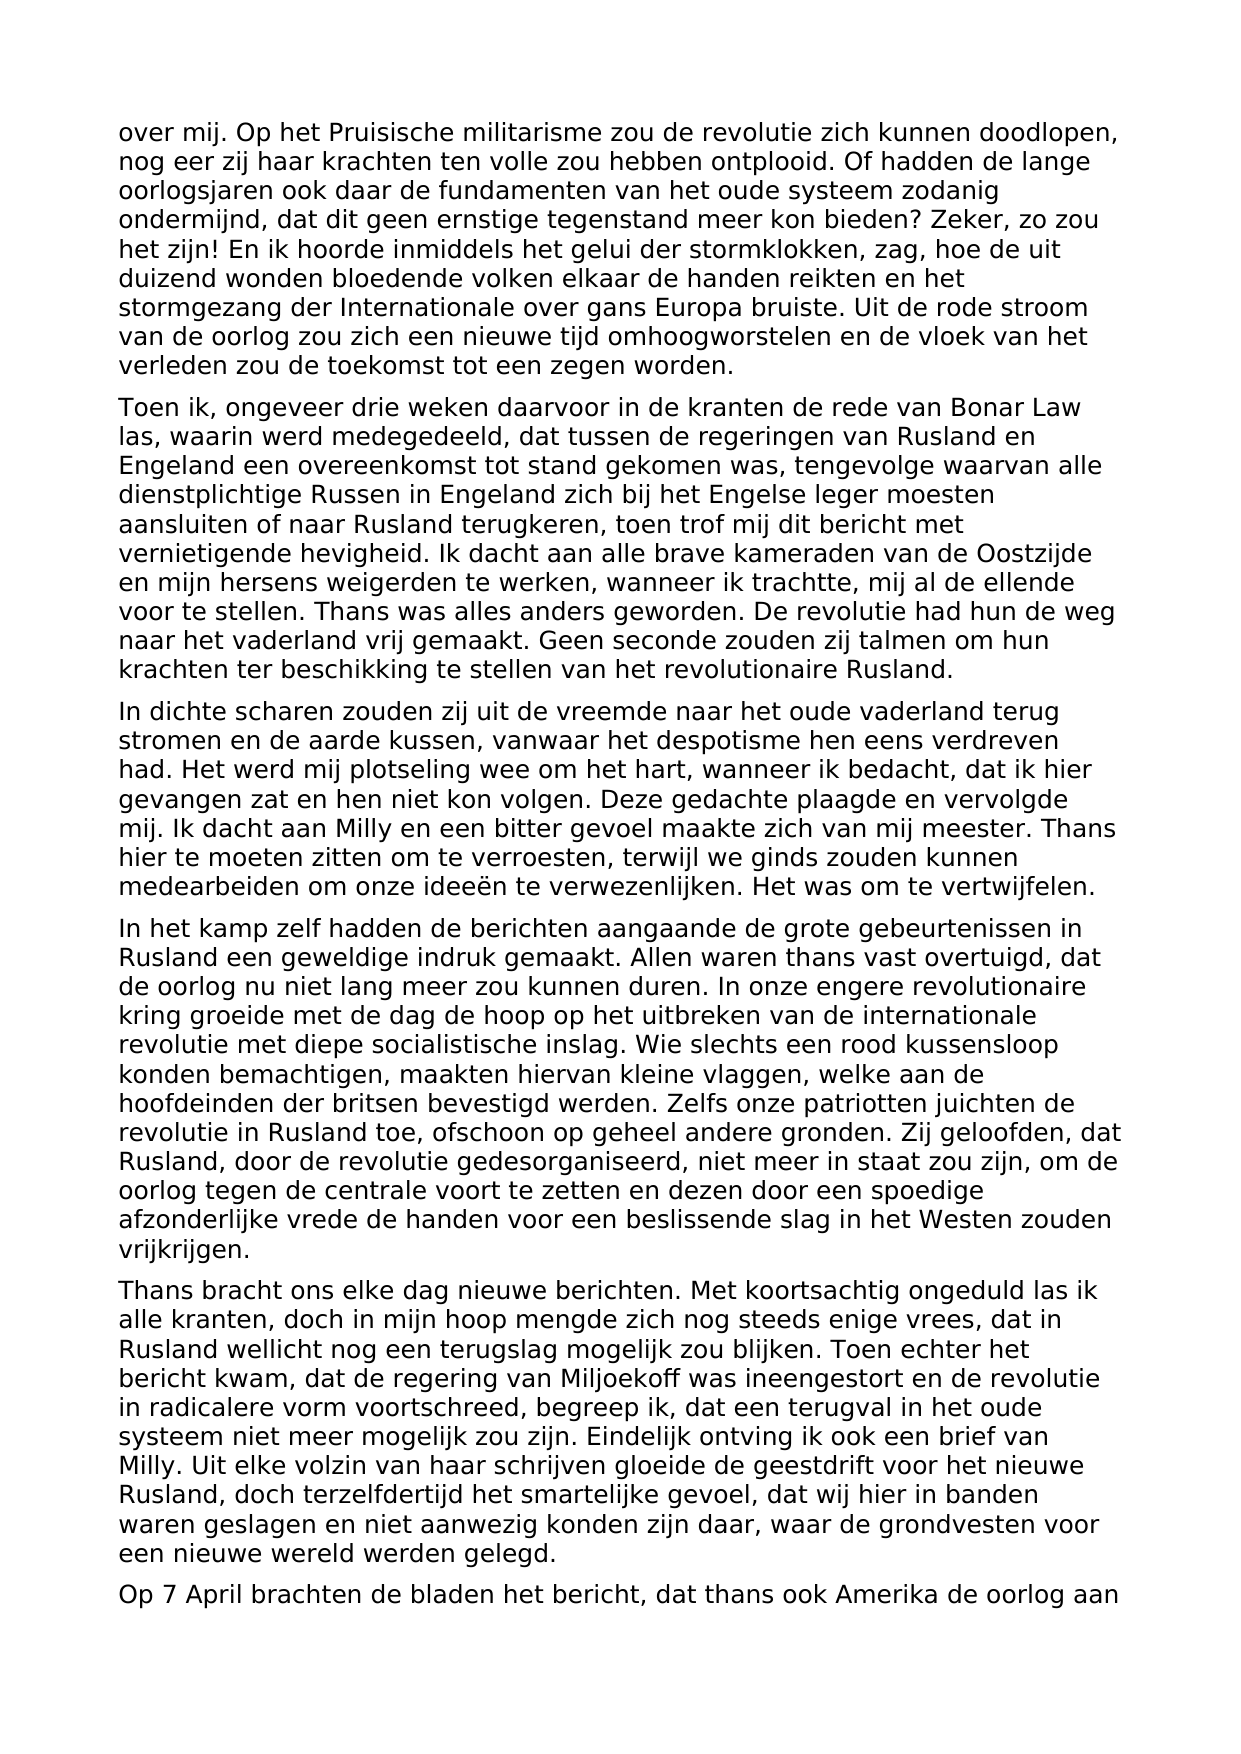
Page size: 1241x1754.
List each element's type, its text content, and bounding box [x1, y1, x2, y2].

text over mij. Op het Pruisische militarisme zou de revolutie zich kunnen doodlopen, nog eer zij haar krachten ten volle zou hebben ontplooid. Of hadden de lange oorlogsjaren ook daar de fundamenten van het oude systeem zodanig ondermijnd, dat dit geen ernstige tegenstand meer kon bieden? Zeker, zo zou het zijn! En ik hoorde inmiddels het gelui der stormklokken, zag, hoe de uit duizend wonden bloedende volken elkaar de handen reikten en het stormgezang der Internationale over gans Europa bruiste. Uit de rode stroom van de oorlog zou zich een nieuwe tijd omhoogworstelen en de vloek van het verleden zou de toekomst tot een zegen worden. [118, 118, 1122, 381]
text Op 7 April brachten de bladen het bericht, dat thans ook Amerika de oorlog aan [118, 1581, 1122, 1610]
text Toen ik, ongeveer drie weken daarvoor in de kranten de rede van Bonar Law las, waarin werd medegedeeld, dat tussen de regeringen van Rusland en Engeland een overeenkomst tot stand gekomen was, tengevolge waarvan alle dienstplichtige Russen in Engeland zich bij het Engelse leger moesten aansluiten of naar Rusland terugkeren, toen trof mij dit bericht met vernietigende hevigheid. Ik dacht aan alle brave kameraden van de Oostzijde en mijn hersens weigerden te werken, wanneer ik trachtte, mij al de ellende voor te stellen. Thans was alles anders geworden. De revolutie had hun de weg naar het vaderland vrij gemaakt. Geen seconde zouden zij talmen om hun krachten ter beschikking te stellen van het revolutionaire Rusland. [118, 393, 1122, 685]
text In dichte scharen zouden zij uit de vreemde naar het oude vaderland terug stromen en de aarde kussen, vanwaar het despotisme hen eens verdreven had. Het werd mij plotseling wee om het hart, wanneer ik bedacht, dat ik hier gevangen zat en hen niet kon volgen. Deze gedachte plaagde en vervolgde mij. Ik dacht aan Milly en een bitter gevoel maakte zich van mij meester. Thans hier te moeten zitten om te verroesten, terwijl we ginds zouden kunnen medearbeiden om onze ideeën te verwezenlijken. Het was om te vertwijfelen. [118, 697, 1122, 901]
text In het kamp zelf hadden de berichten aangaande de grote gebeurtenissen in Rusland een geweldige indruk gemaakt. Allen waren thans vast overtuigd, dat de oorlog nu niet lang meer zou kunnen duren. In onze engere revolutionaire kring groeide met de dag de hoop op het uitbreken van de internationale revolutie met diepe socialistische inslag. Wie slechts een rood kussensloop konden bemachtigen, maakten hiervan kleine vlaggen, welke aan de hoofdeinden der britsen bevestigd werden. Zelfs onze patriotten juichten de revolutie in Rusland toe, ofschoon op geheel andere gronden. Zij geloofden, dat Rusland, door de revolutie gedesorganiseerd, niet meer in staat zou zijn, om de oorlog tegen de centrale voort te zetten en dezen door een spoedige afzonderlijke vrede de handen voor een beslissende slag in het Westen zouden vrijkrijgen. [118, 914, 1122, 1264]
text Thans bracht ons elke dag nieuwe berichten. Met koortsachtig ongeduld las ik alle kranten, doch in mijn hoop mengde zich nog steeds enige vrees, dat in Rusland wellicht nog een terugslag mogelijk zou blijken. Toen echter het bericht kwam, dat de regering van Miljoekoff was ineengestort en de revolutie in radicalere vorm voortschreed, begreep ik, dat een terugval in het oude systeem niet meer mogelijk zou zijn. Eindelijk ontving ik ook een brief van Milly. Uit elke volzin van haar schrijven gloeide de geestdrift voor het nieuwe Rusland, doch terzelfdertijd het smartelijke gevoel, dat wij hier in banden waren geslagen en niet aanwezig konden zijn daar, waar de grondvesten voor een nieuwe wereld werden gelegd. [118, 1276, 1122, 1568]
